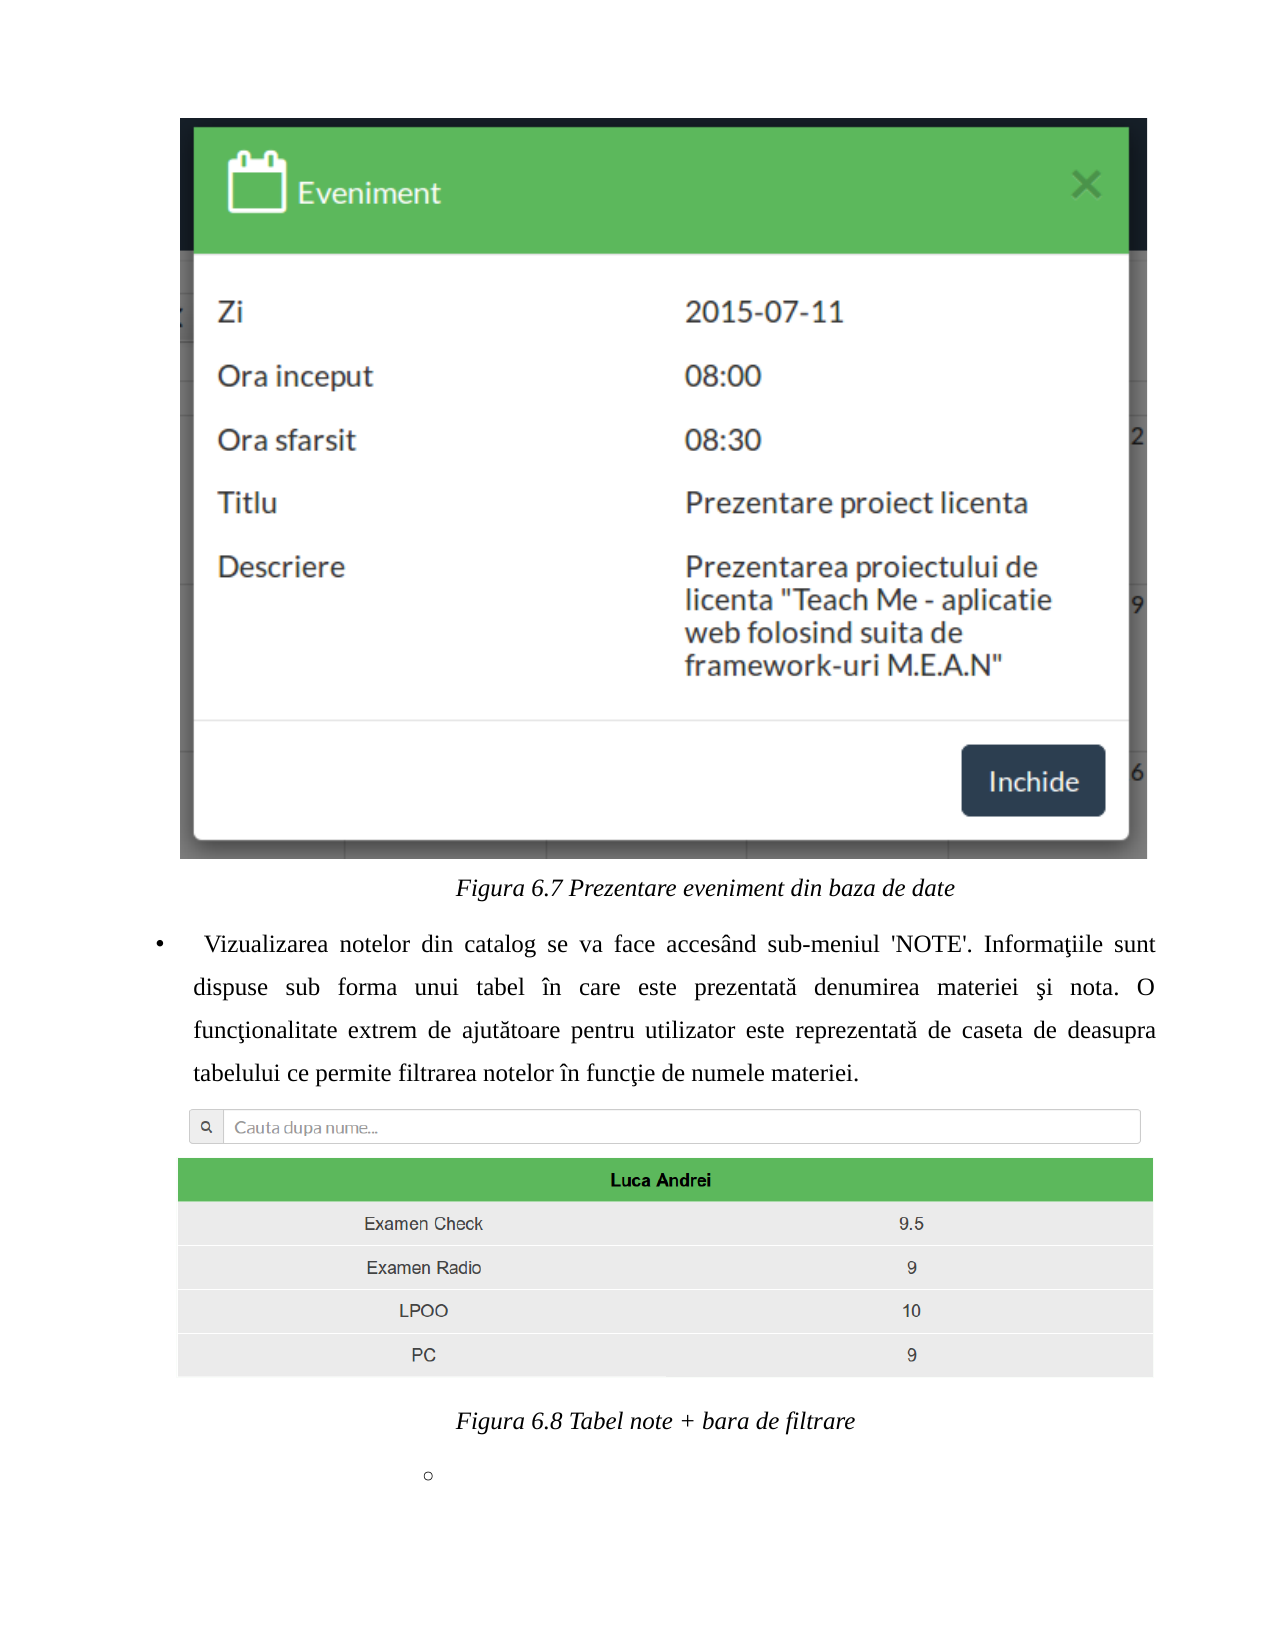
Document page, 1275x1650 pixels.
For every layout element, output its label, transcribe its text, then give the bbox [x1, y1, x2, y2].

picture [180, 118, 1148, 859]
list Vizualizarea notelor din catalog se va face accesând sub-meniul 'NOTE'. Informaţiile sunt dispuse sub forma unui tabel în care este prezentată denumirea materiei şi nota. O funcţionalitate extrem de ajutătoare pentru utilizator este reprezentată de caseta de deasupra tabelului ce permite filtrarea notelor în funcţie de numele materiei. [156, 929, 1157, 1087]
picture [164, 1103, 1166, 1392]
list Figura 6.7 Prezentare eveniment din baza de date [418, 859, 1157, 902]
list Figura 6.8 Tabel note + bara de filtrare [418, 1392, 1157, 1435]
